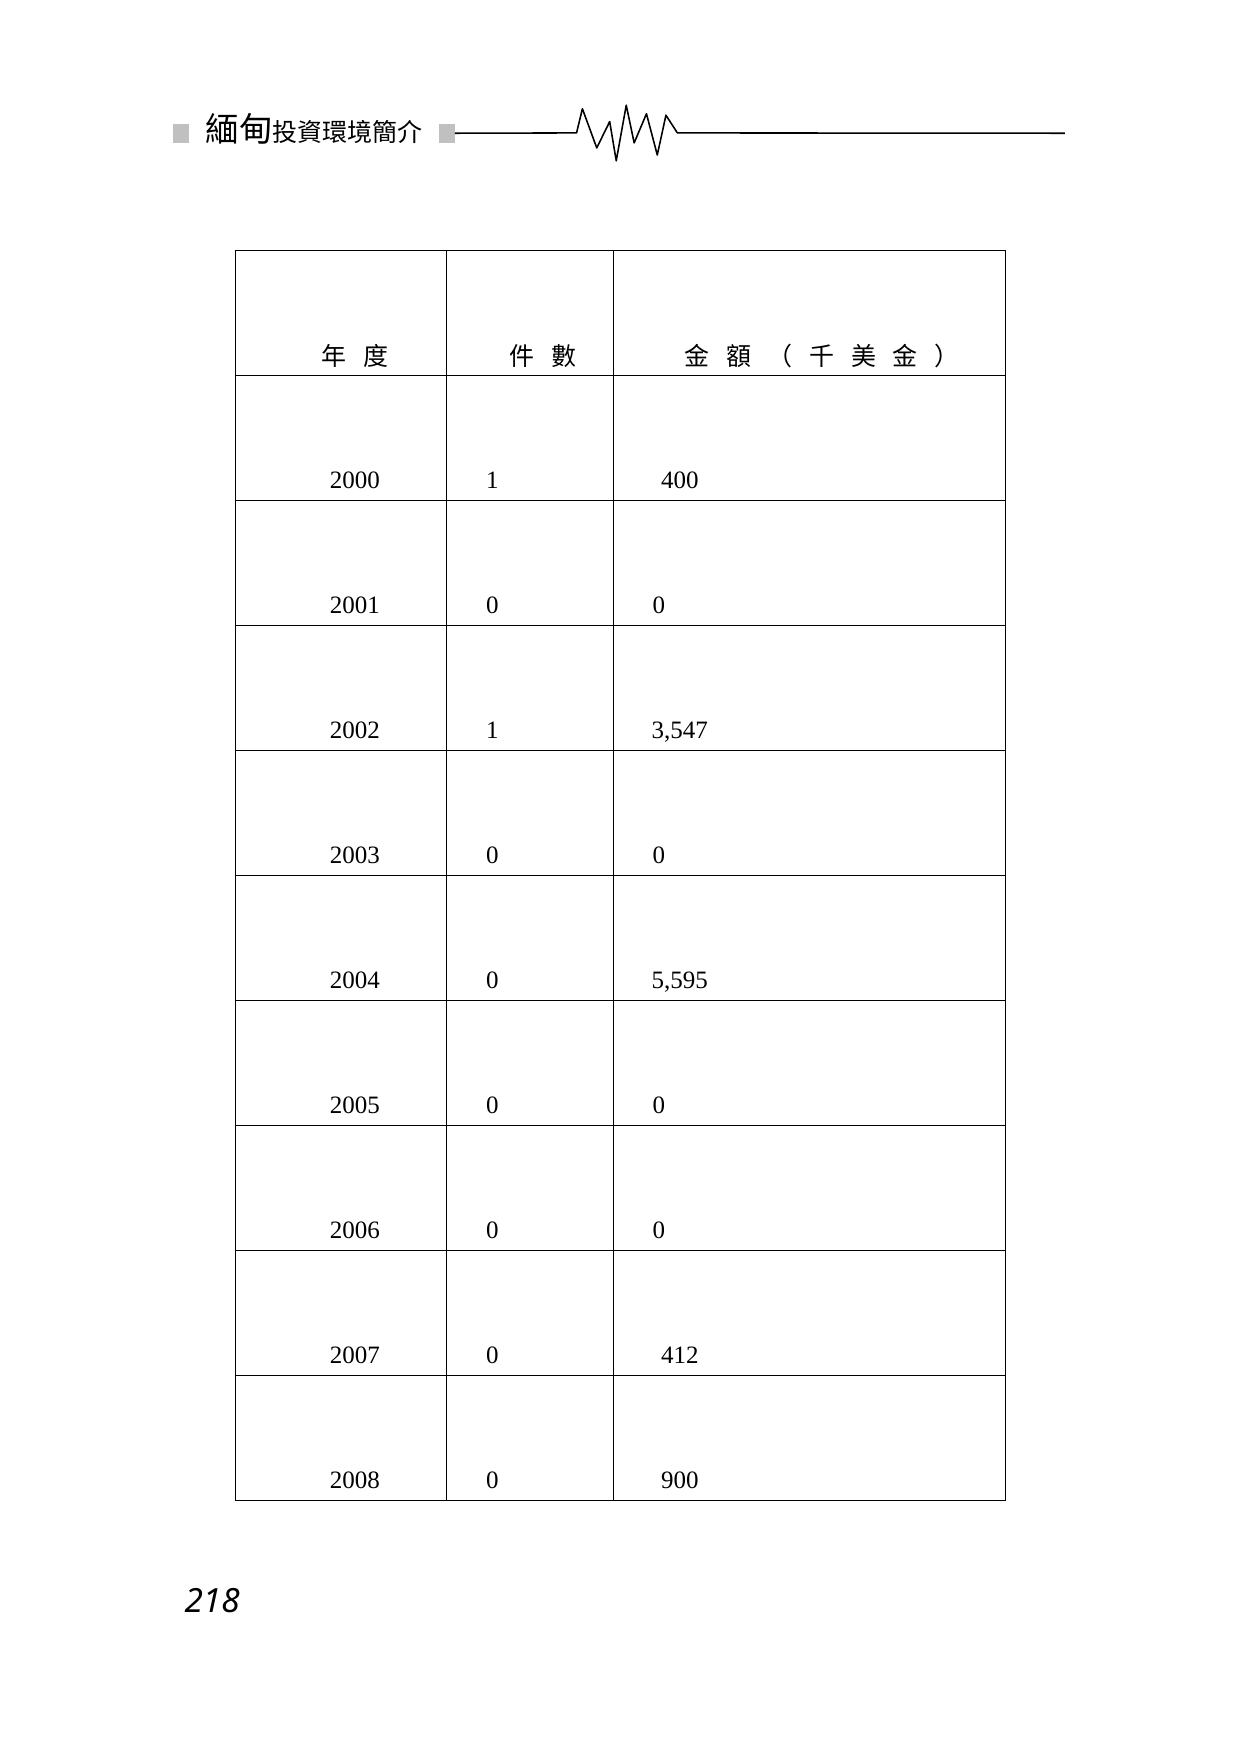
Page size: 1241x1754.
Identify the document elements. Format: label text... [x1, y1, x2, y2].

table_cell 2004 [236, 876, 446, 1000]
table_cell 2002 [236, 626, 446, 750]
table_cell 2001 [236, 501, 446, 625]
table_cell 2006 [236, 1126, 446, 1250]
table_cell 0 [614, 1126, 1005, 1250]
table_cell 2000 [236, 376, 446, 500]
table_cell 0 [447, 501, 613, 625]
table_header 金額（千美金） [614, 251, 1005, 375]
table_header 件數 [447, 251, 613, 375]
table_cell 0 [447, 1376, 613, 1500]
table_cell 0 [447, 876, 613, 1000]
table_header 年度 [236, 251, 446, 375]
table_cell 412 [614, 1251, 1005, 1375]
table_cell 0 [447, 1126, 613, 1250]
table_cell 2003 [236, 751, 446, 875]
table_cell 0 [447, 1251, 613, 1375]
table_cell 900 [614, 1376, 1005, 1500]
table_cell 2007 [236, 1251, 446, 1375]
table_cell 5,595 [614, 876, 1005, 1000]
table_cell 0 [447, 751, 613, 875]
table_cell 0 [614, 501, 1005, 625]
table_cell 1 [447, 376, 613, 500]
table_cell 2008 [236, 1376, 446, 1500]
table_cell 0 [614, 751, 1005, 875]
table_cell 3,547 [614, 626, 1005, 750]
table_cell 0 [447, 1001, 613, 1125]
table_cell 2005 [236, 1001, 446, 1125]
table_cell 0 [614, 1001, 1005, 1125]
table_cell 400 [614, 376, 1005, 500]
table_cell 1 [447, 626, 613, 750]
